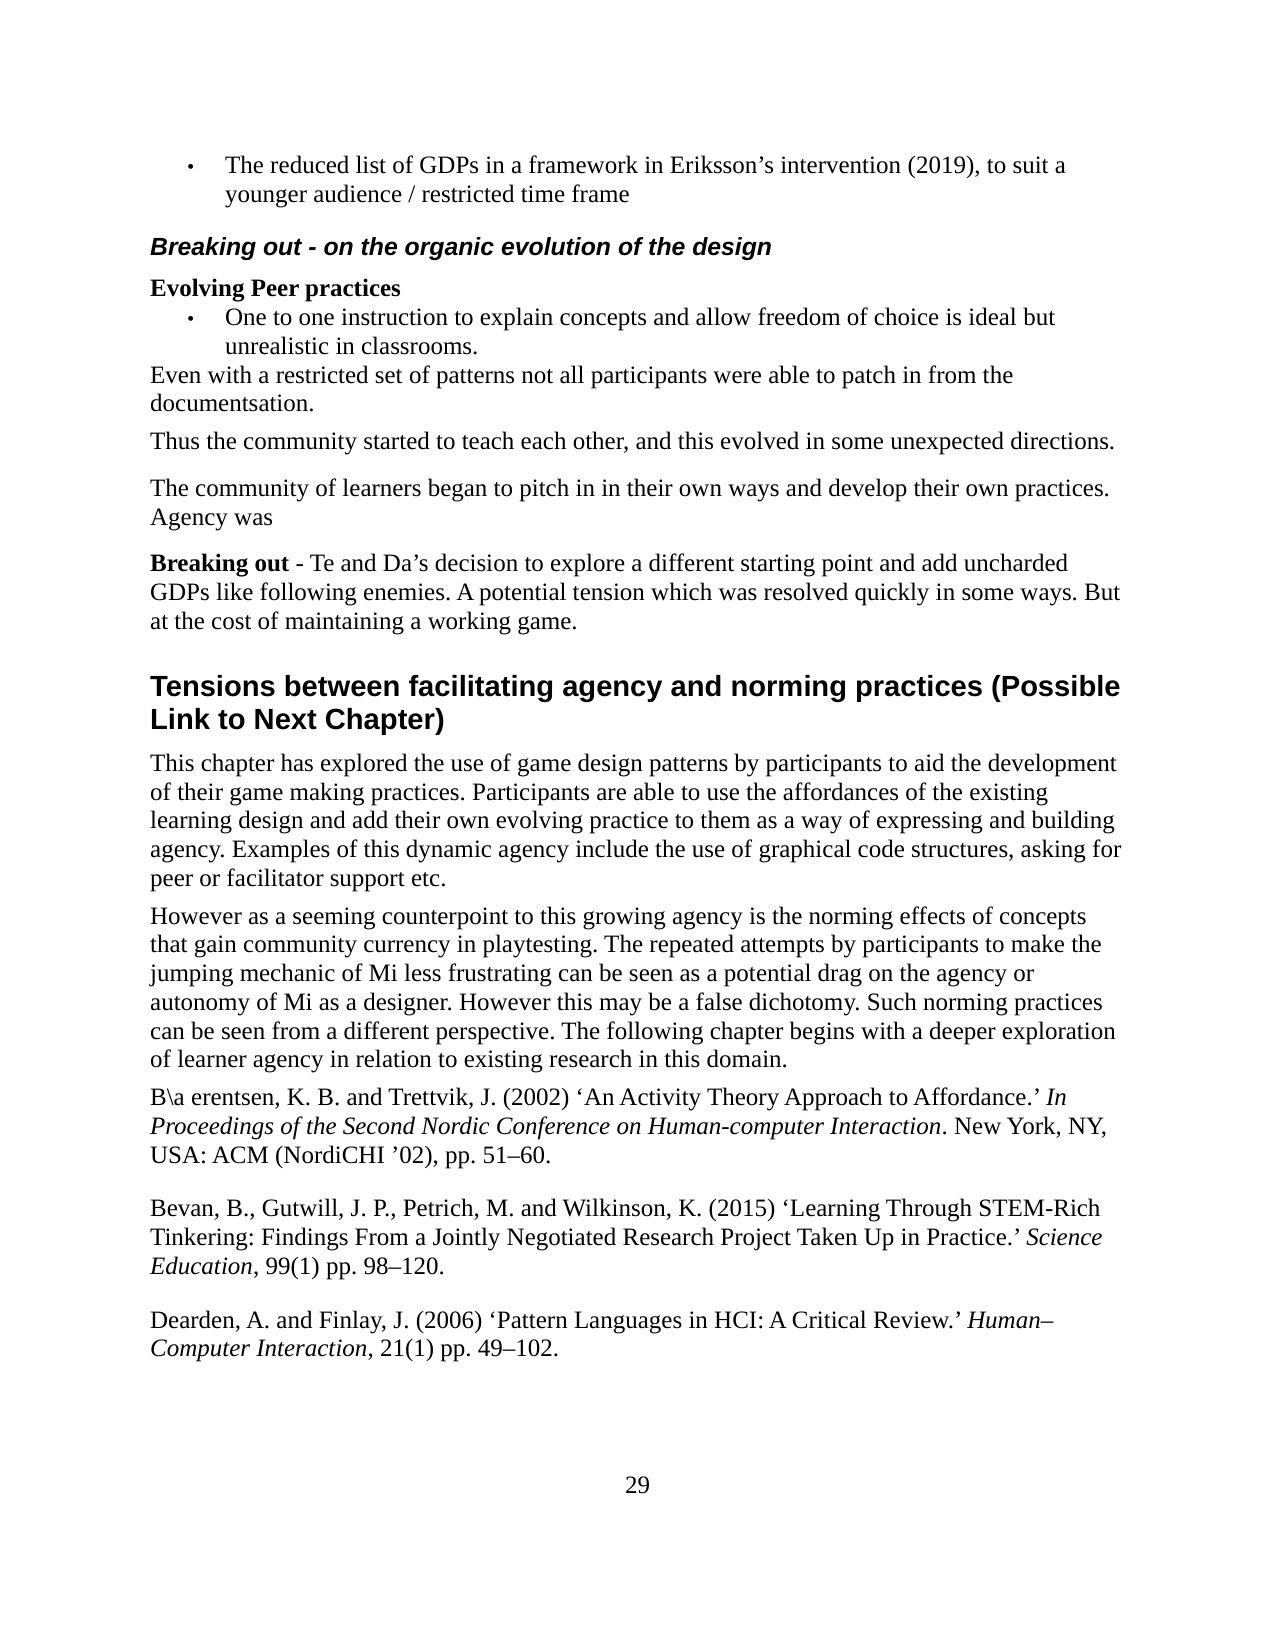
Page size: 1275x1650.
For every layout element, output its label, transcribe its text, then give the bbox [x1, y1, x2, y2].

text The community of learners began to pitch in in their own ways and develop their own practices. Agency was [150, 473, 1125, 530]
subtitle Tensions between facilitating agency and norming practices (Possible Link to Next Chapter) [150, 668, 1125, 736]
text Thus the community started to teach each other, and this evolved in some unexpected directions. [150, 426, 1125, 455]
subtitle Breaking out - on the organic evolution of the design [150, 232, 1125, 261]
text Dearden, A. and Finlay, J. (2006) ‘Pattern Languages in HCI: A Critical Review.’ Human–Computer Interaction, 21(1) pp. 49–102. [150, 1305, 1125, 1362]
text Breaking out - Te and Da’s decision to explore a different starting point and add uncharded GDPs like following enemies. A potential tension which was resolved quickly in some ways. But at the cost of maintaining a working game. [150, 548, 1125, 634]
text Evolving Peer practices [150, 273, 1125, 302]
list The reduced list of GDPs in a framework in Eriksson’s intervention (2019), to suit a younger audience / restricted time frame [187, 150, 1125, 207]
list One to one instruction to explain concepts and allow freedom of choice is ideal but unrealistic in classrooms. [187, 302, 1125, 360]
text Even with a restricted set of patterns not all participants were able to patch in from the documentsation. [150, 360, 1125, 417]
text B\a erentsen, K. B. and Trettvik, J. (2002) ‘An Activity Theory Approach to Affordance.’ In Proceedings of the Second Nordic Conference on Human-computer Interaction. New York, NY, USA: ACM (NordiCHI ’02), pp. 51–60. [150, 1082, 1125, 1168]
text However as a seeming counterpoint to this growing agency is the norming effects of concepts that gain community currency in playtesting. The repeated attempts by participants to make the jumping mechanic of Mi less frustrating can be seen as a potential drag on the agency or autonomy of Mi as a designer. However this may be a false dichotomy. Such norming practices can be seen from a different perspective. The following chapter begins with a deeper exploration of learner agency in relation to existing research in this domain. [150, 901, 1125, 1073]
text Bevan, B., Gutwill, J. P., Petrich, M. and Wilkinson, K. (2015) ‘Learning Through STEM-Rich Tinkering: Findings From a Jointly Negotiated Research Project Taken Up in Practice.’ Science Education, 99(1) pp. 98–120. [150, 1193, 1125, 1280]
text This chapter has explored the use of game design patterns by participants to aid the development of their game making practices. Participants are able to use the affordances of the existing learning design and add their own evolving practice to them as a way of expressing and building agency. Examples of this dynamic agency include the use of graphical code structures, asking for peer or facilitator support etc. [150, 748, 1125, 892]
